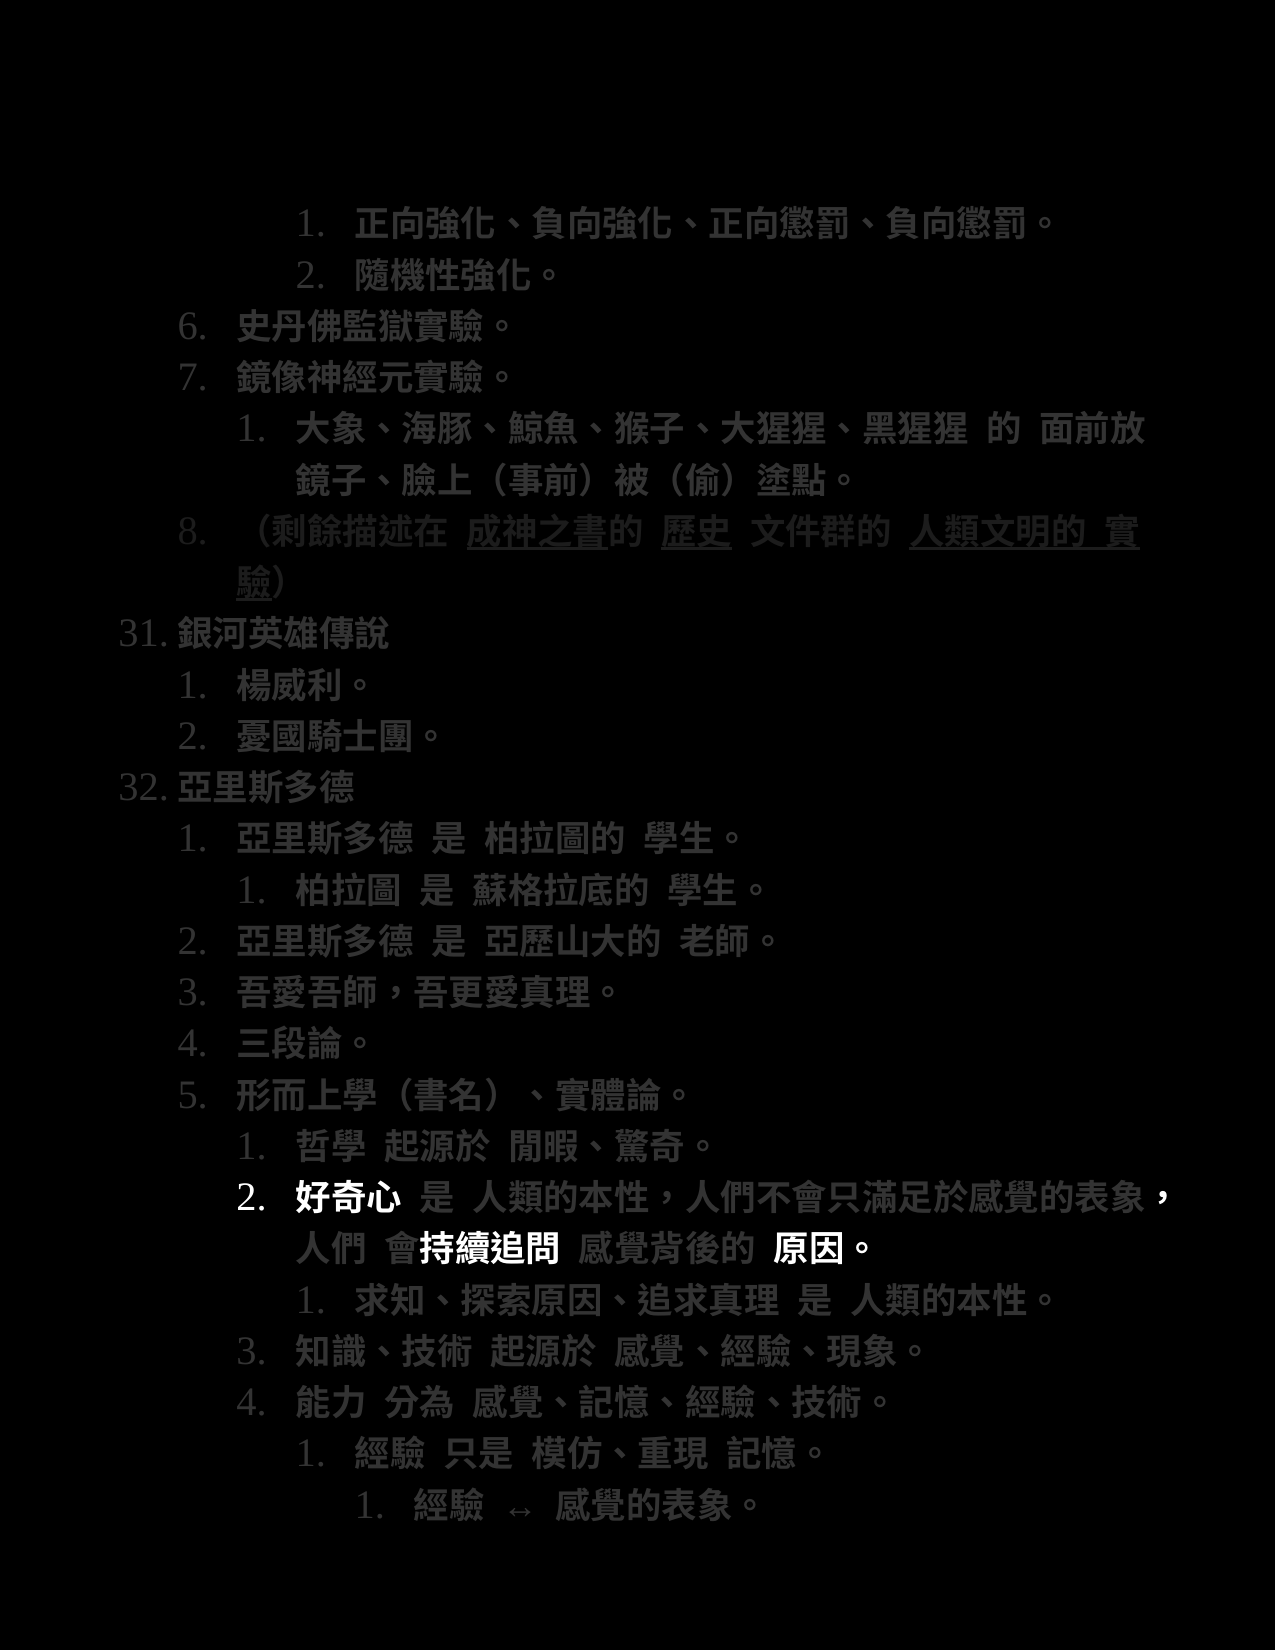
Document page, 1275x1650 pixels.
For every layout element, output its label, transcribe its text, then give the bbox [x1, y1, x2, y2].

list 正向強化、負向強化、正向懲罰、負向懲罰。 [295, 196, 1157, 247]
list 經驗 ↔ 感覺的表象。 [354, 1477, 1157, 1528]
list 銀河英雄傳說 [118, 606, 1157, 657]
list 哲學 起源於 閒暇、驚奇。 [236, 1118, 1157, 1169]
list 亞里斯多德 是 亞歷山大的 老師。 [177, 913, 1157, 964]
list 史丹佛監獄實驗。 [177, 298, 1157, 349]
list 柏拉圖 是 蘇格拉底的 學生。 [236, 862, 1157, 913]
list 能力 分為 感覺、記憶、經驗、技術。 [236, 1374, 1157, 1426]
list 求知、探索原因、追求真理 是 人類的本性。 [295, 1272, 1157, 1323]
list 好奇心 是 人類的本性，人們不會只滿足於感覺的表象，人們 會持續追問 感覺背後的 原因。 [236, 1169, 1157, 1272]
list 大象、海豚、鯨魚、猴子、大猩猩、黑猩猩 的 面前放鏡子、臉上（事前）被（偷）塗點。 [236, 401, 1157, 503]
list 隨機性強化。 [295, 247, 1157, 298]
list （剩餘描述在 成神之書的 歷史 文件群的 人類文明的 實驗） [177, 503, 1157, 606]
list 亞里斯多德 [118, 759, 1157, 811]
list 三段論。 [177, 1016, 1157, 1067]
list 形而上學（書名）、實體論。 [177, 1067, 1157, 1118]
list 知識、技術 起源於 感覺、經驗、現象。 [236, 1323, 1157, 1374]
list 吾愛吾師，吾更愛真理。 [177, 964, 1157, 1016]
list 經驗 只是 模仿、重現 記憶。 [295, 1426, 1157, 1477]
list 楊威利。 [177, 657, 1157, 708]
list 憂國騎士團。 [177, 708, 1157, 759]
list 亞里斯多德 是 柏拉圖的 學生。 [177, 811, 1157, 862]
list 鏡像神經元實驗。 [177, 349, 1157, 401]
